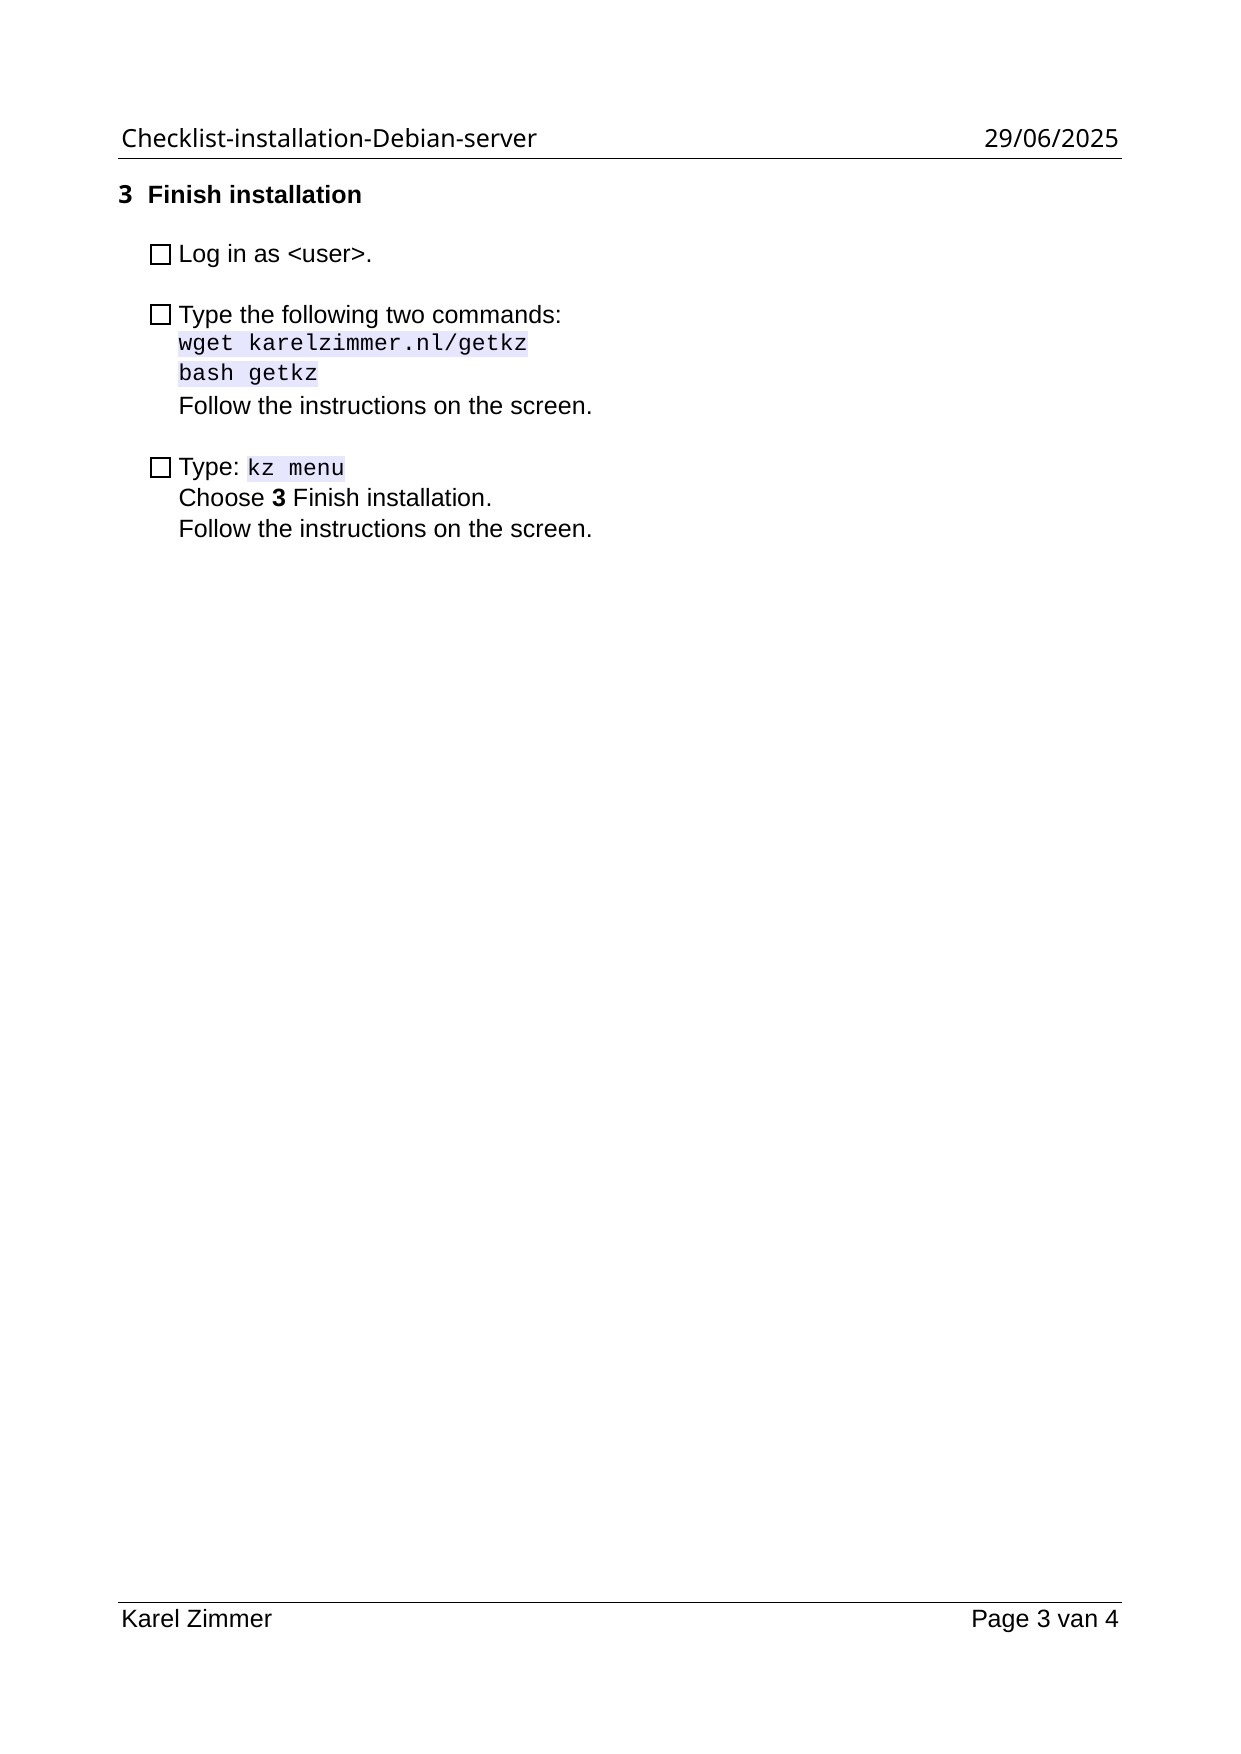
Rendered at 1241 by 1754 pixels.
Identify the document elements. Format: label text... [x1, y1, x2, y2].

table_cell [142, 391, 177, 421]
list Finish installation [118, 177, 1122, 211]
table_cell [118, 391, 142, 421]
table_cell Follow the instructions on the screen. [177, 391, 1122, 421]
table_cell [118, 483, 142, 513]
table_cell [142, 514, 177, 544]
table_header [142, 239, 177, 269]
table_cell [142, 300, 177, 330]
table_cell Choose 3 Finish installation. [177, 483, 1122, 513]
table_cell [118, 269, 142, 300]
table_header [118, 239, 142, 269]
table_cell bash getkz [177, 360, 1122, 391]
table_header Log in as <user>. [177, 239, 1122, 269]
table_cell [142, 330, 177, 360]
table_cell [118, 360, 142, 391]
table_cell Type the following two commands: [177, 300, 1122, 330]
table_cell [118, 514, 142, 544]
table_cell [142, 269, 177, 300]
table_cell wget karelzimmer.nl/getkz [177, 330, 1122, 360]
table_cell [142, 421, 177, 451]
table_cell [177, 269, 1122, 300]
table_cell [118, 421, 142, 451]
table_cell [118, 330, 142, 360]
table_cell [142, 360, 177, 391]
table_cell [177, 421, 1122, 451]
table_cell [142, 451, 177, 483]
table_cell Follow the instructions on the screen. [177, 514, 1122, 544]
table_cell Type: kz menu [177, 451, 1122, 483]
table_cell [118, 451, 142, 483]
table_cell [142, 483, 177, 513]
table_cell [118, 300, 142, 330]
